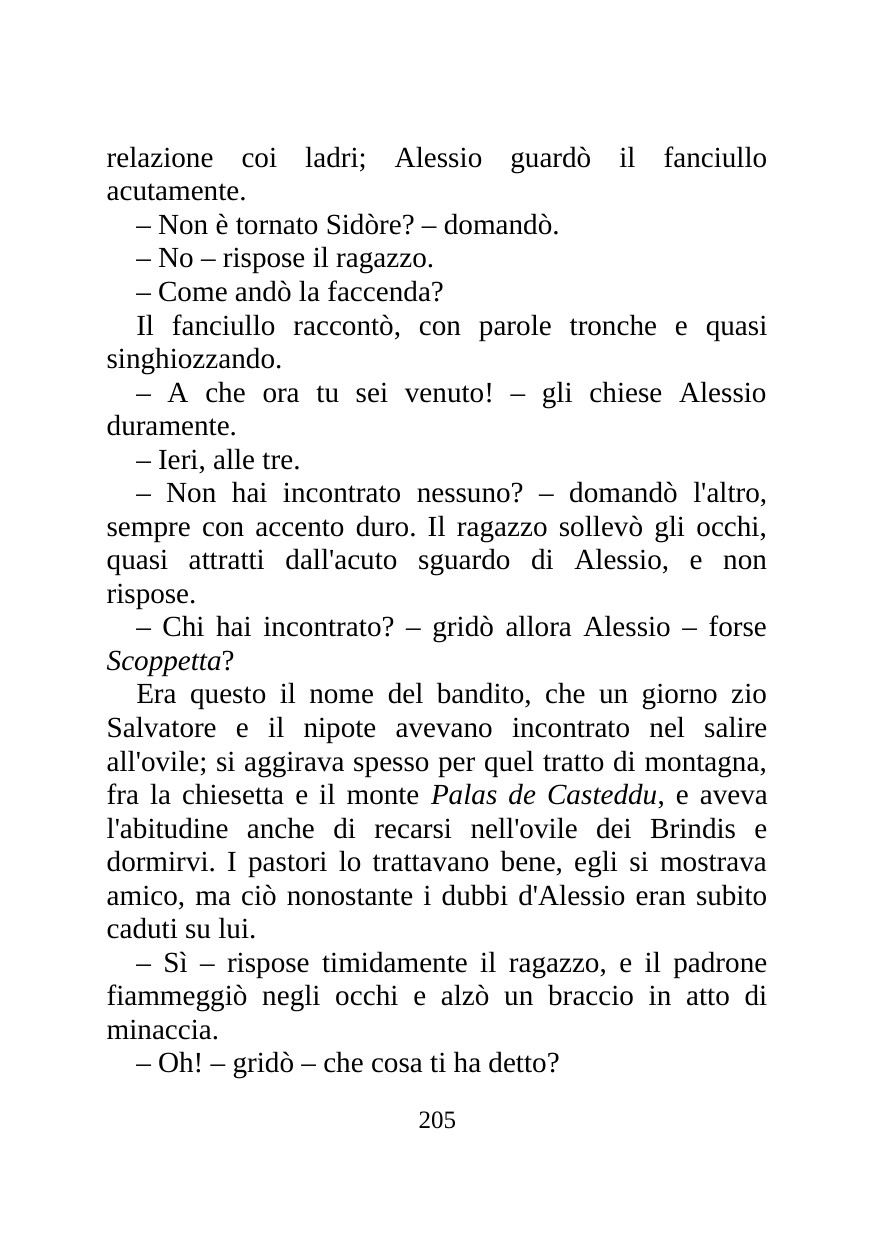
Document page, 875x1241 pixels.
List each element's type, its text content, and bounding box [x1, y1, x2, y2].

text – Come andò la faccenda? [106, 274, 768, 308]
text relazione coi ladri; Alessio guardò il fanciullo acutamente. [106, 140, 768, 207]
text – A che ora tu sei venuto! – gli chiese Alessio duramente. [106, 375, 768, 442]
text Era questo il nome del bandito, che un giorno zio Salvatore e il nipote avevano incontrato nel salire all'ovile; si aggirava spesso per quel tratto di montagna, fra la chiesetta e il monte Palas de Casteddu, e aveva l'abitudine anche di recarsi nell'ovile dei Brindis e dormirvi. I pastori lo trattavano bene, egli si mostrava amico, ma ciò nonostante i dubbi d'Alessio eran subito caduti su lui. [106, 677, 768, 945]
text – Ieri, alle tre. [106, 442, 768, 475]
text Il fanciullo raccontò, con parole tronche e quasi singhiozzando. [106, 308, 768, 375]
text – Oh! – gridò – che cosa ti ha detto? [106, 1046, 768, 1079]
text – Chi hai incontrato? – gridò allora Alessio – forse Scoppetta? [106, 609, 768, 677]
text – Non hai incontrato nessuno? – domandò l'altro, sempre con accento duro. Il ragazzo sollevò gli occhi, quasi attratti dall'acuto sguardo di Alessio, e non rispose. [106, 475, 768, 609]
text – No – rispose il ragazzo. [106, 241, 768, 274]
text – Sì – rispose timidamente il ragazzo, e il padrone fiammeggiò negli occhi e alzò un braccio in atto di minaccia. [106, 945, 768, 1046]
text – Non è tornato Sidòre? – domandò. [106, 207, 768, 241]
